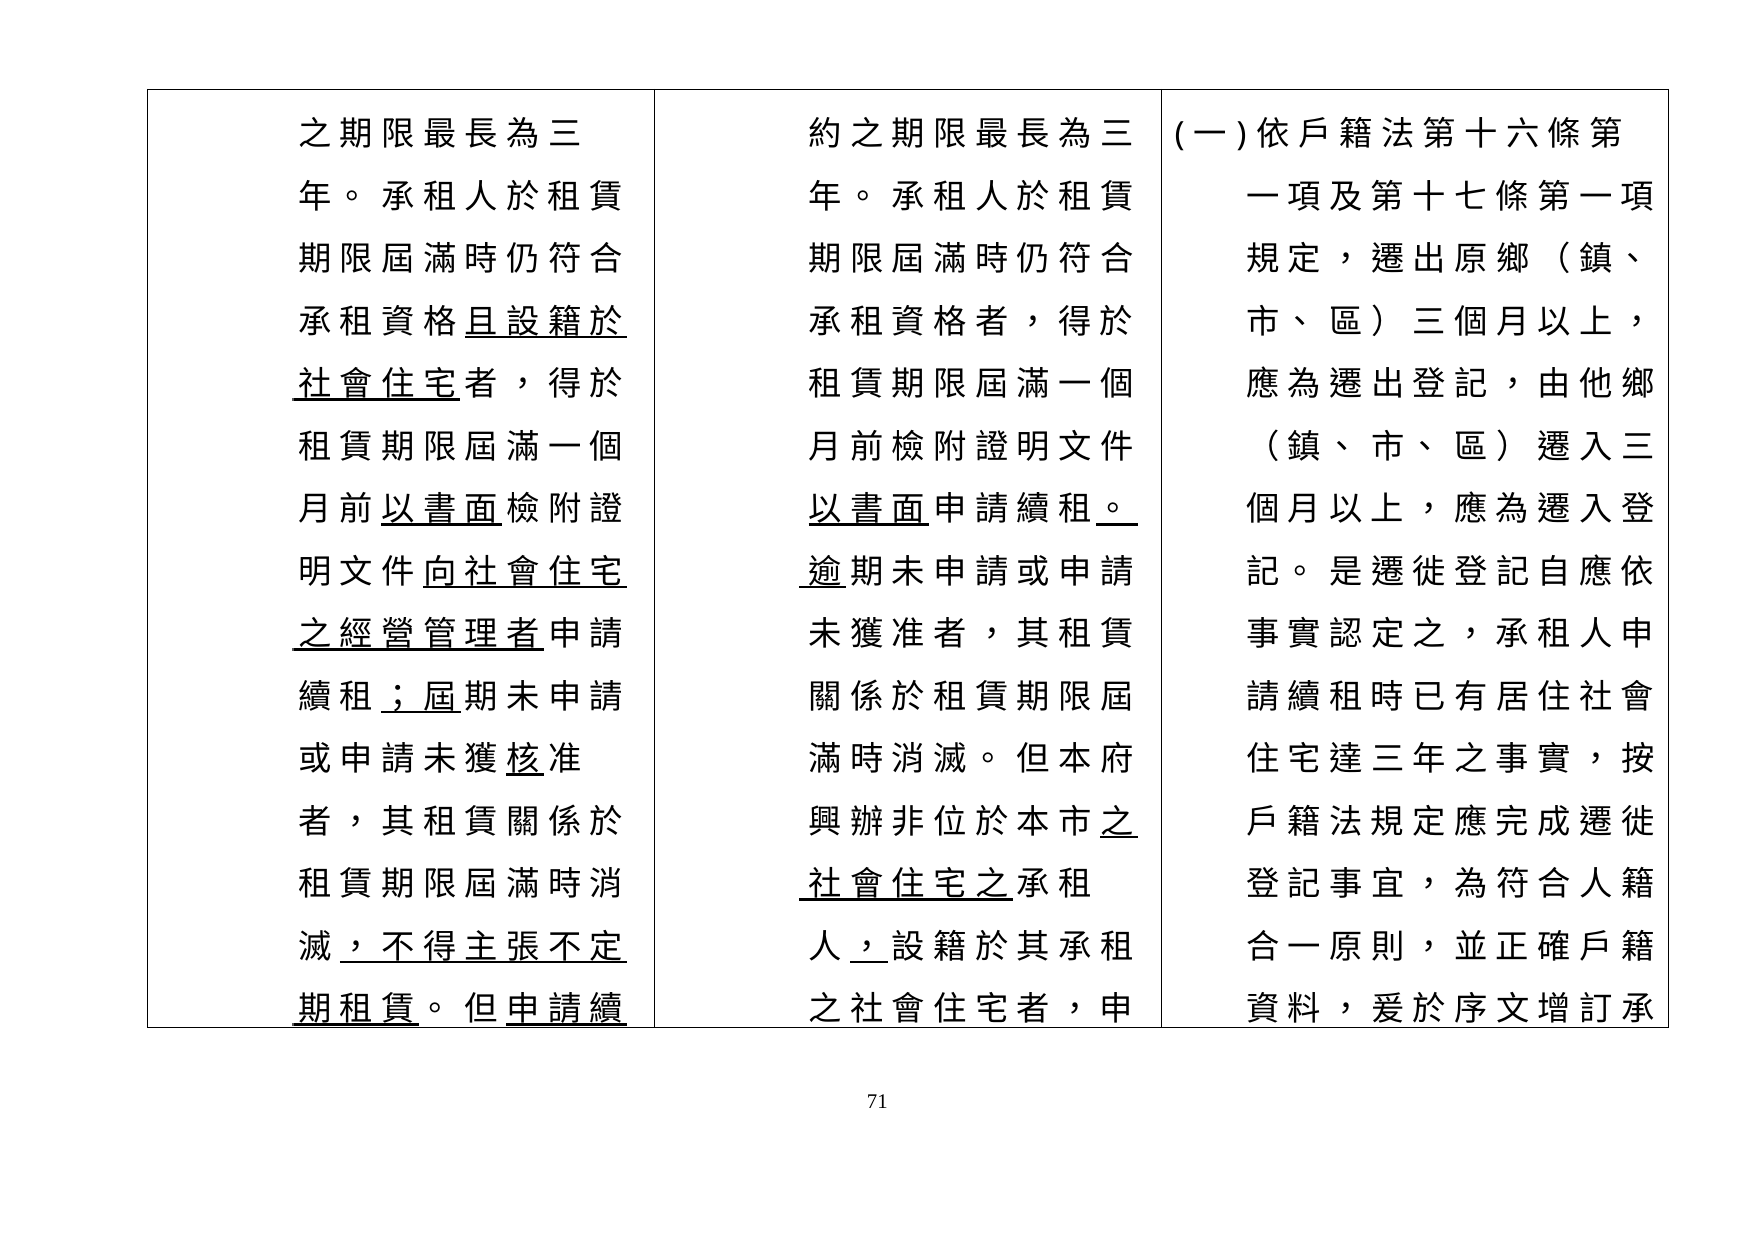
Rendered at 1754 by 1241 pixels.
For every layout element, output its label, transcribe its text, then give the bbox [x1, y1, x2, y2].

table_cell (一)依戶籍法第十六條第一項及第十七條第一項規定，遷出原鄉（鎮、市、區）三個月以上，應為遷出登記，由他鄉（鎮、市、區）遷入三個月以上，應為遷入登記。是遷徙登記自應依事實認定之，承租人申請續租時已有居住社會住宅達三年之事實，按戶籍法規定應完成遷徙登記事宜，為符合人籍合一原則，並正確戶籍資料，爰於序文增訂承 [1162, 90, 1668, 1027]
table_cell 約之期限最長為三年。承租人於租賃期限屆滿時仍符合承租資格者，得於租賃期限屆滿一個月前檢附證明文件以書面申請續租。逾期未申請或申請未獲准者，其租賃關係於租賃期限屆滿時消滅。但本府興辦非位於本市之社會住宅之承租人，設籍於其承租之社會住宅者，申 [655, 90, 1161, 1027]
table_cell 之期限最長為三年。承租人於租賃期限屆滿時仍符合承租資格且設籍於社會住宅者，得於租賃期限屆滿一個月前以書面檢附證明文件向社會住宅之經營管理者申請續租；屆期未申請或申請未獲核准者，其租賃關係於租賃期限屆滿時消滅，不得主張不定期租賃。但申請續 [148, 90, 654, 1027]
